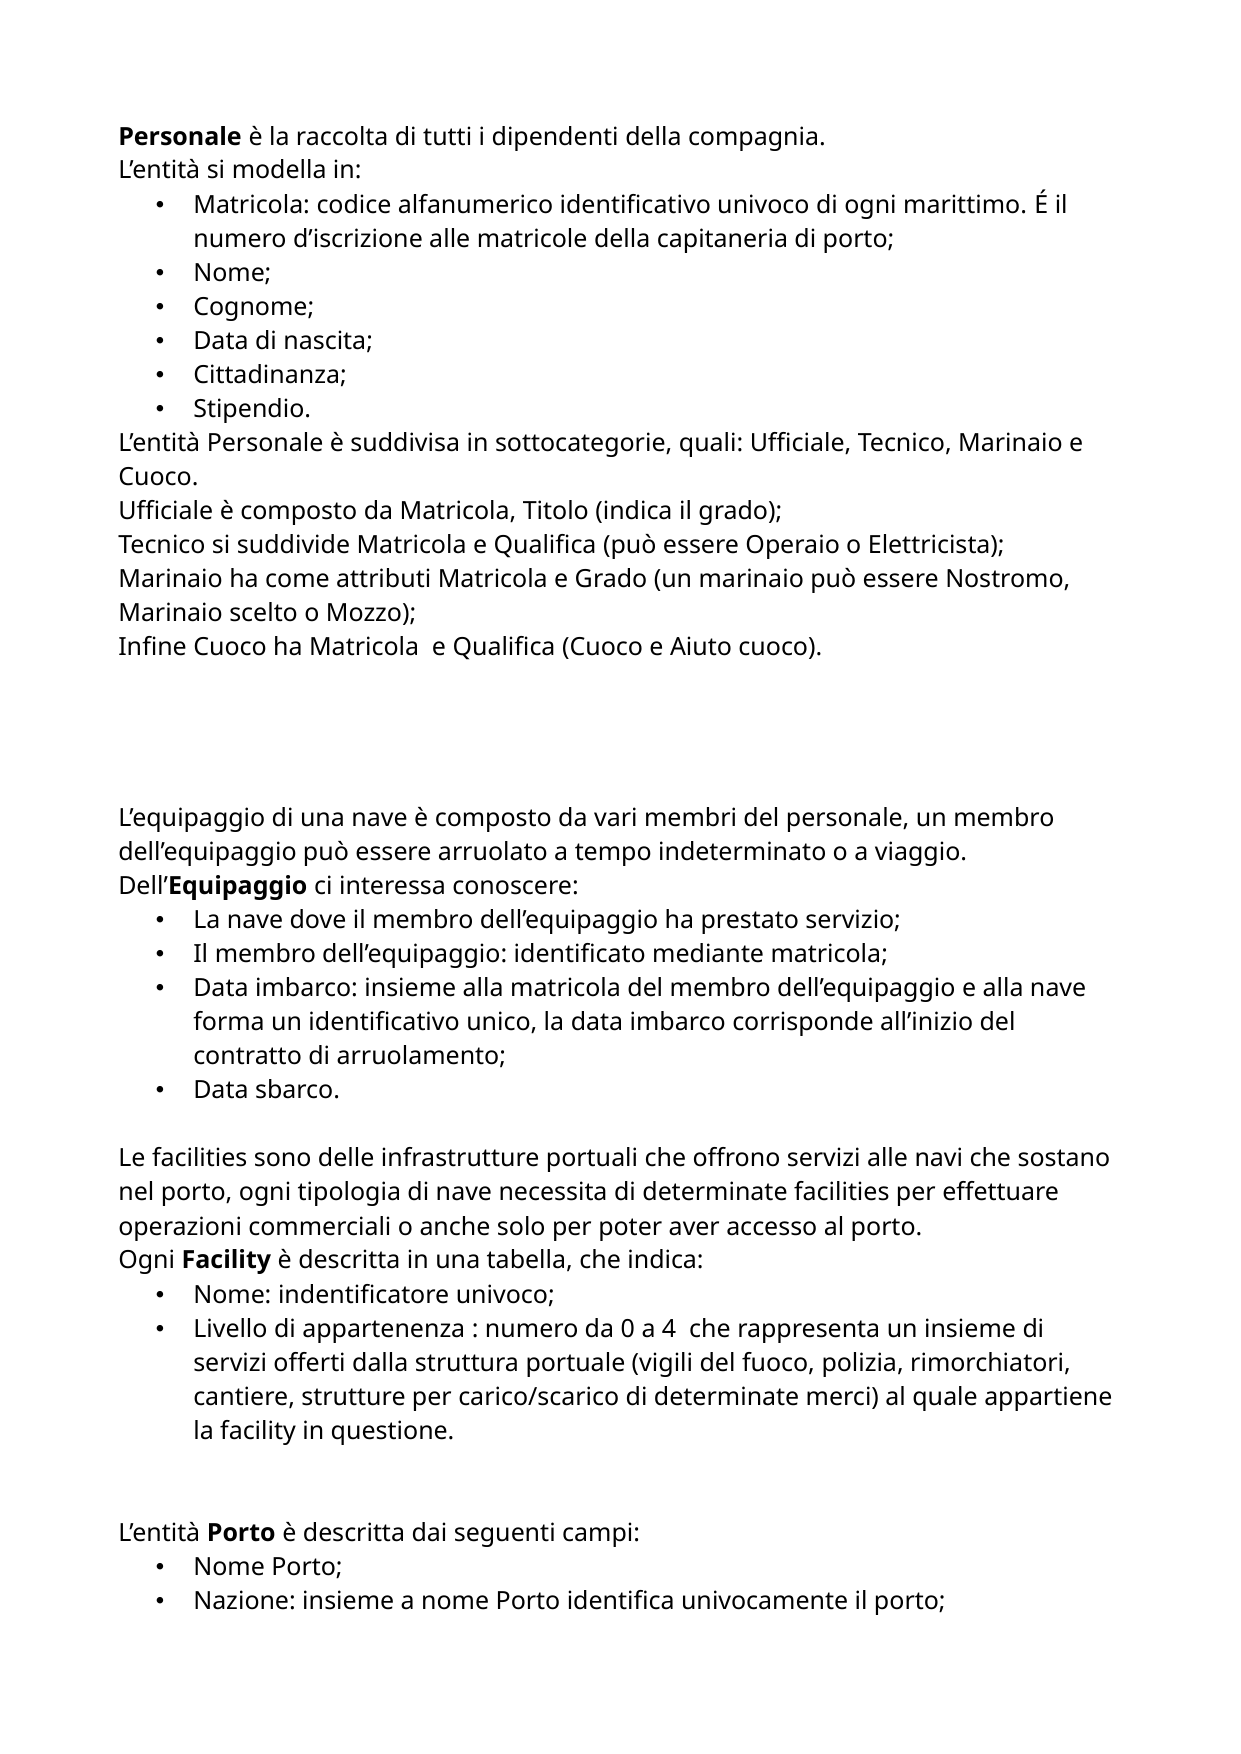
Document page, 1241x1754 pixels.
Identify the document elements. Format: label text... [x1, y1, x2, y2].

list Il membro dell’equipaggio: identificato mediante matricola; [156, 936, 1122, 970]
text Dell’Equipaggio ci interessa conoscere: [118, 867, 1122, 902]
list Nome: indentificatore univoco; [156, 1276, 1122, 1310]
text Personale è la raccolta di tutti i dipendenti della compagnia. [118, 118, 1122, 152]
list Data di nascita; [156, 322, 1122, 357]
list Data sbarco. [156, 1072, 1122, 1106]
list Cittadinanza; [156, 357, 1122, 391]
list Nazione: insieme a nome Porto identifica univocamente il porto; [156, 1583, 1122, 1617]
list Stipendio. [156, 391, 1122, 425]
text Infine Cuoco ha Matricola e Qualifica (Cuoco e Aiuto cuoco). [118, 629, 1122, 663]
text L’entità Porto è descritta dai seguenti campi: [118, 1515, 1122, 1549]
text Tecnico si suddivide Matricola e Qualifica (può essere Operaio o Elettricista); [118, 527, 1122, 561]
text L’entità si modella in: [118, 152, 1122, 186]
list Cognome; [156, 288, 1122, 322]
text Ogni Facility è descritta in una tabella, che indica: [118, 1242, 1122, 1276]
text Ufficiale è composto da Matricola, Titolo (indica il grado); [118, 493, 1122, 527]
text Marinaio ha come attributi Matricola e Grado (un marinaio può essere Nostromo, Marinaio scelto o Mozzo); [118, 561, 1122, 629]
list Nome Porto; [156, 1549, 1122, 1583]
text Le facilities sono delle infrastrutture portuali che offrono servizi alle navi che sostano nel porto, ogni tipologia di nave necessita di determinate facilities per effettuare operazioni commerciali o anche solo per poter aver accesso al porto. [118, 1140, 1122, 1242]
list Data imbarco: insieme alla matricola del membro dell’equipaggio e alla nave forma un identificativo unico, la data imbarco corrisponde all’inizio del contratto di arruolamento; [156, 970, 1122, 1072]
text L’equipaggio di una nave è composto da vari membri del personale, un membro dell’equipaggio può essere arruolato a tempo indeterminato o a viaggio. [118, 799, 1122, 867]
list Livello di appartenenza : numero da 0 a 4 che rappresenta un insieme di servizi offerti dalla struttura portuale (vigili del fuoco, polizia, rimorchiatori, cantiere, strutture per carico/scarico di determinate merci) al quale appartiene la facility in questione. [156, 1310, 1122, 1447]
list Matricola: codice alfanumerico identificativo univoco di ogni marittimo. É il numero d’iscrizione alle matricole della capitaneria di porto; [156, 186, 1122, 254]
list Nome; [156, 254, 1122, 288]
list La nave dove il membro dell’equipaggio ha prestato servizio; [156, 902, 1122, 936]
text L’entità Personale è suddivisa in sottocategorie, quali: Ufficiale, Tecnico, Marinaio e Cuoco. [118, 425, 1122, 493]
